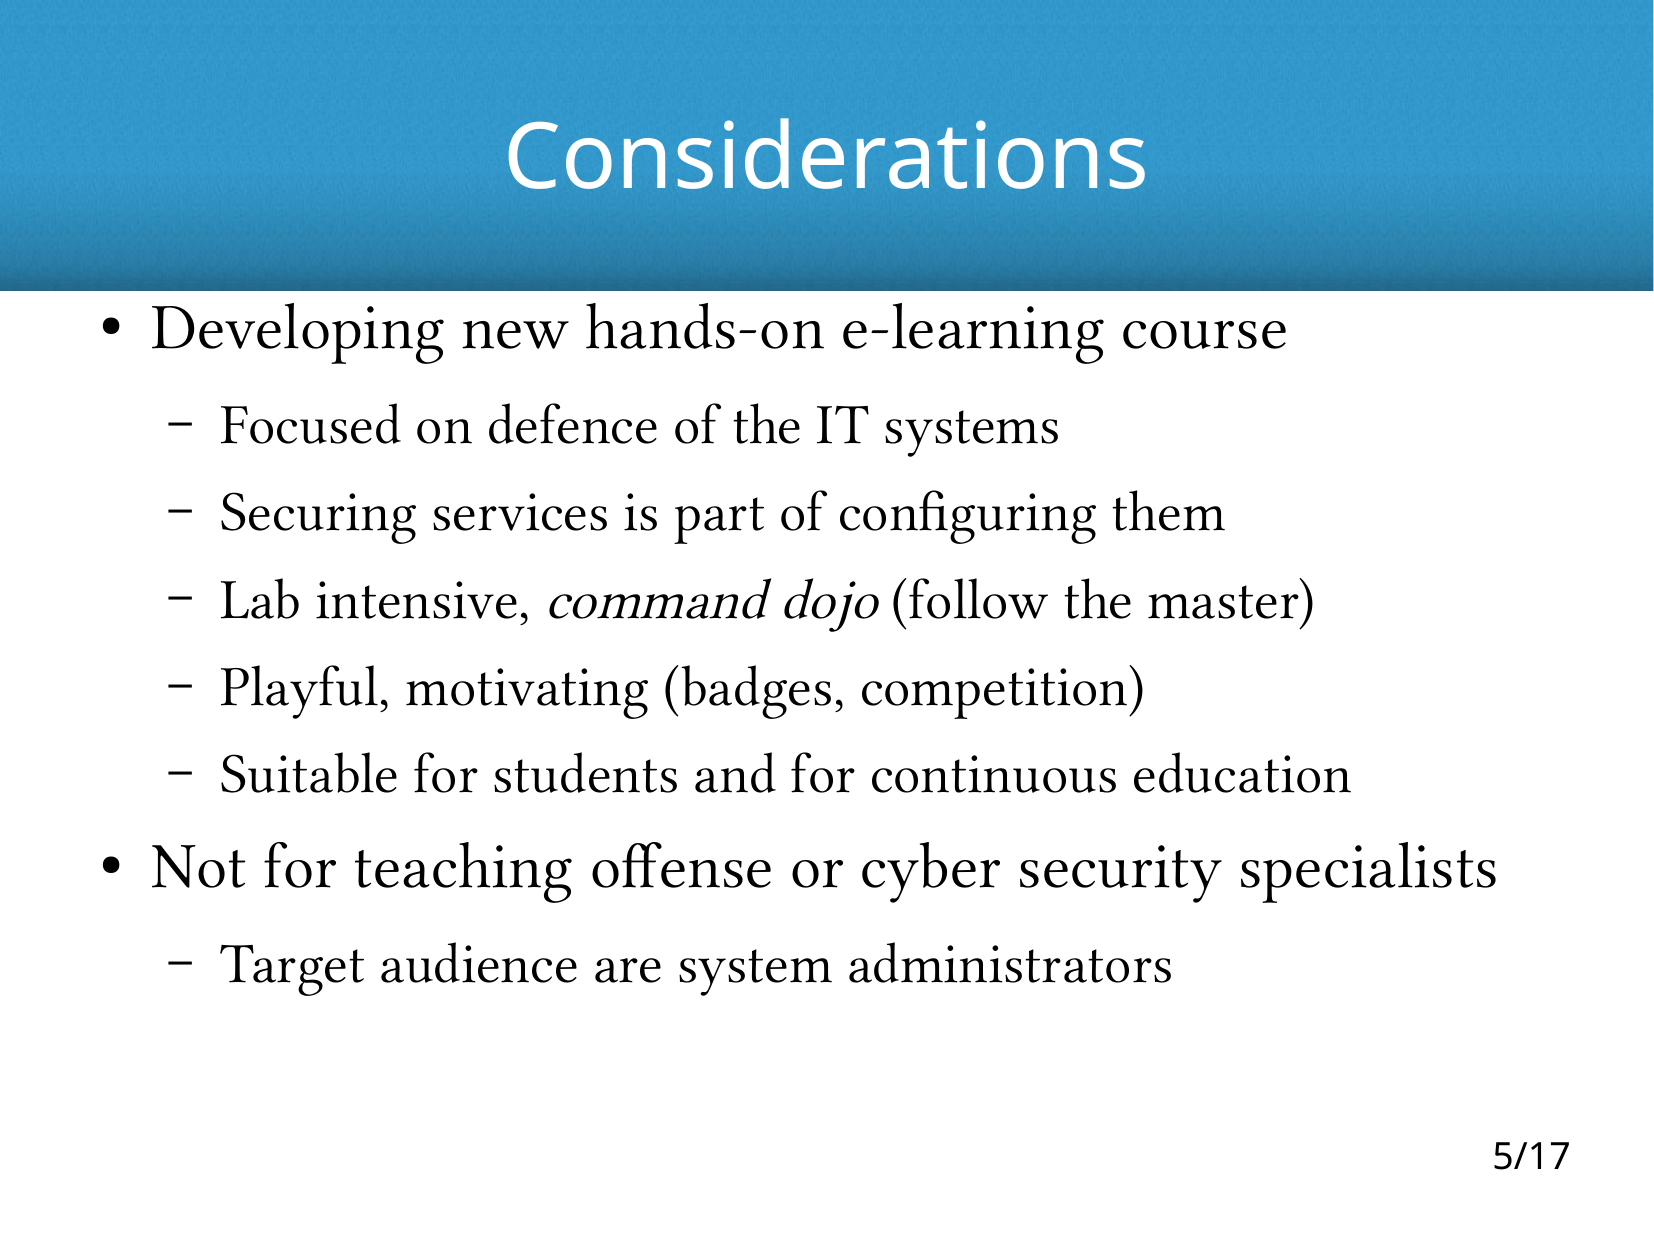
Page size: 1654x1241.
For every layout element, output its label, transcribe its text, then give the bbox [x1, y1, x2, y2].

list Developing new hands-on e-learning course Focused on defence of the IT systems Securing services is part of configuring them Lab intensive, command dojo (follow the master) Playful, motivating (badges, competition) Suitable for students and for continuous education Not for teaching offense or cyber security specialists Target audience are system administrators [82, 290, 1538, 1010]
picture [0, 0, 1654, 291]
title Considerations [82, 49, 1571, 257]
